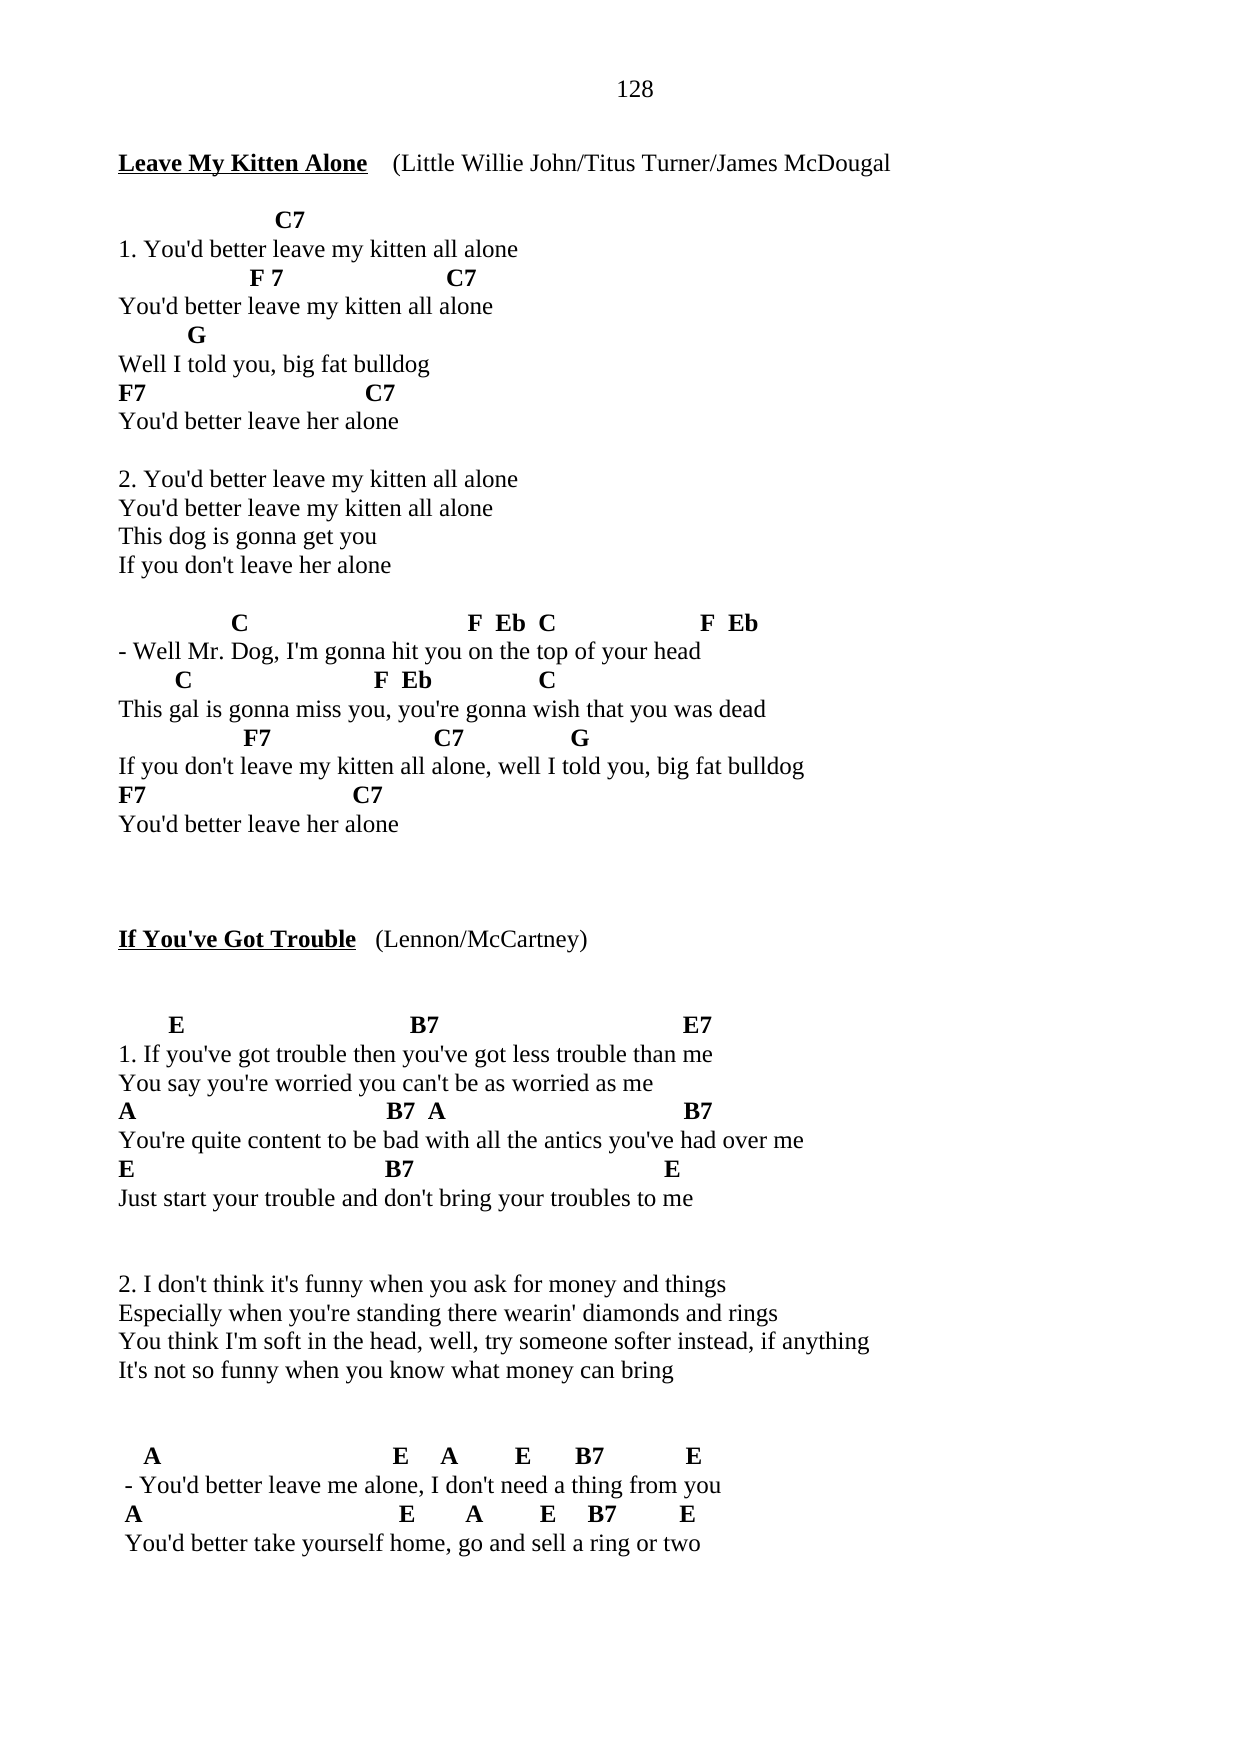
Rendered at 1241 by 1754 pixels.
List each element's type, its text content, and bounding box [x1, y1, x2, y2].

text F7 C7 [118, 378, 1152, 406]
text - You'd better leave me alone, I don't need a thing from you [118, 1470, 1152, 1499]
text G [118, 320, 1152, 349]
text 1. You'd better leave my kitten all alone [118, 234, 1152, 263]
text You think I'm soft in the head, well, try someone softer instead, if anything [118, 1326, 1152, 1355]
text F7 C7 You'd better leave her alone [118, 780, 1152, 838]
text 2. You'd better leave my kitten all alone [118, 464, 1152, 493]
text C F Eb C [118, 665, 1152, 694]
text This dog is gonna get you [118, 521, 1152, 550]
text You'd better take yourself home, go and sell a ring or two [118, 1528, 1152, 1556]
text A E A E B7 E [118, 1441, 1152, 1470]
text A E A E B7 E [118, 1499, 1152, 1528]
text Well I told you, big fat bulldog [118, 349, 1152, 378]
text F7 C7 G [118, 723, 1152, 751]
text E B7 E [118, 1154, 1152, 1183]
text Leave My Kitten Alone (Little Willie John/Titus Turner/James McDougal [118, 148, 1152, 176]
text This gal is gonna miss you, you're gonna wish that you was dead [118, 694, 1152, 723]
text You're quite content to be bad with all the antics you've had over me [118, 1125, 1152, 1154]
text - Well Mr. Dog, I'm gonna hit you on the top of your head [118, 636, 1152, 665]
text C7 [118, 205, 1152, 234]
text C F Eb C F Eb [118, 608, 1152, 636]
text If you don't leave my kitten all alone, well I told you, big fat bulldog [118, 751, 1152, 780]
text A B7 A B7 [118, 1096, 1152, 1125]
text Especially when you're standing there wearin' diamonds and rings [118, 1298, 1152, 1326]
text You'd better leave her alone [118, 406, 1152, 435]
text If You've Got Trouble (Lennon/McCartney) [118, 924, 1152, 981]
text Just start your trouble and don't bring your troubles to me [118, 1183, 1152, 1211]
text You say you're worried you can't be as worried as me [118, 1068, 1152, 1096]
text 1. If you've got trouble then you've got less trouble than me [118, 1039, 1152, 1068]
text You'd better leave my kitten all alone [118, 291, 1152, 320]
text You'd better leave my kitten all alone [118, 493, 1152, 521]
text It's not so funny when you know what money can bring [118, 1355, 1152, 1384]
text E B7 E7 [118, 1010, 1152, 1039]
text F 7 C7 [118, 263, 1152, 291]
text If you don't leave her alone [118, 550, 1152, 579]
text 2. I don't think it's funny when you ask for money and things [118, 1269, 1152, 1298]
